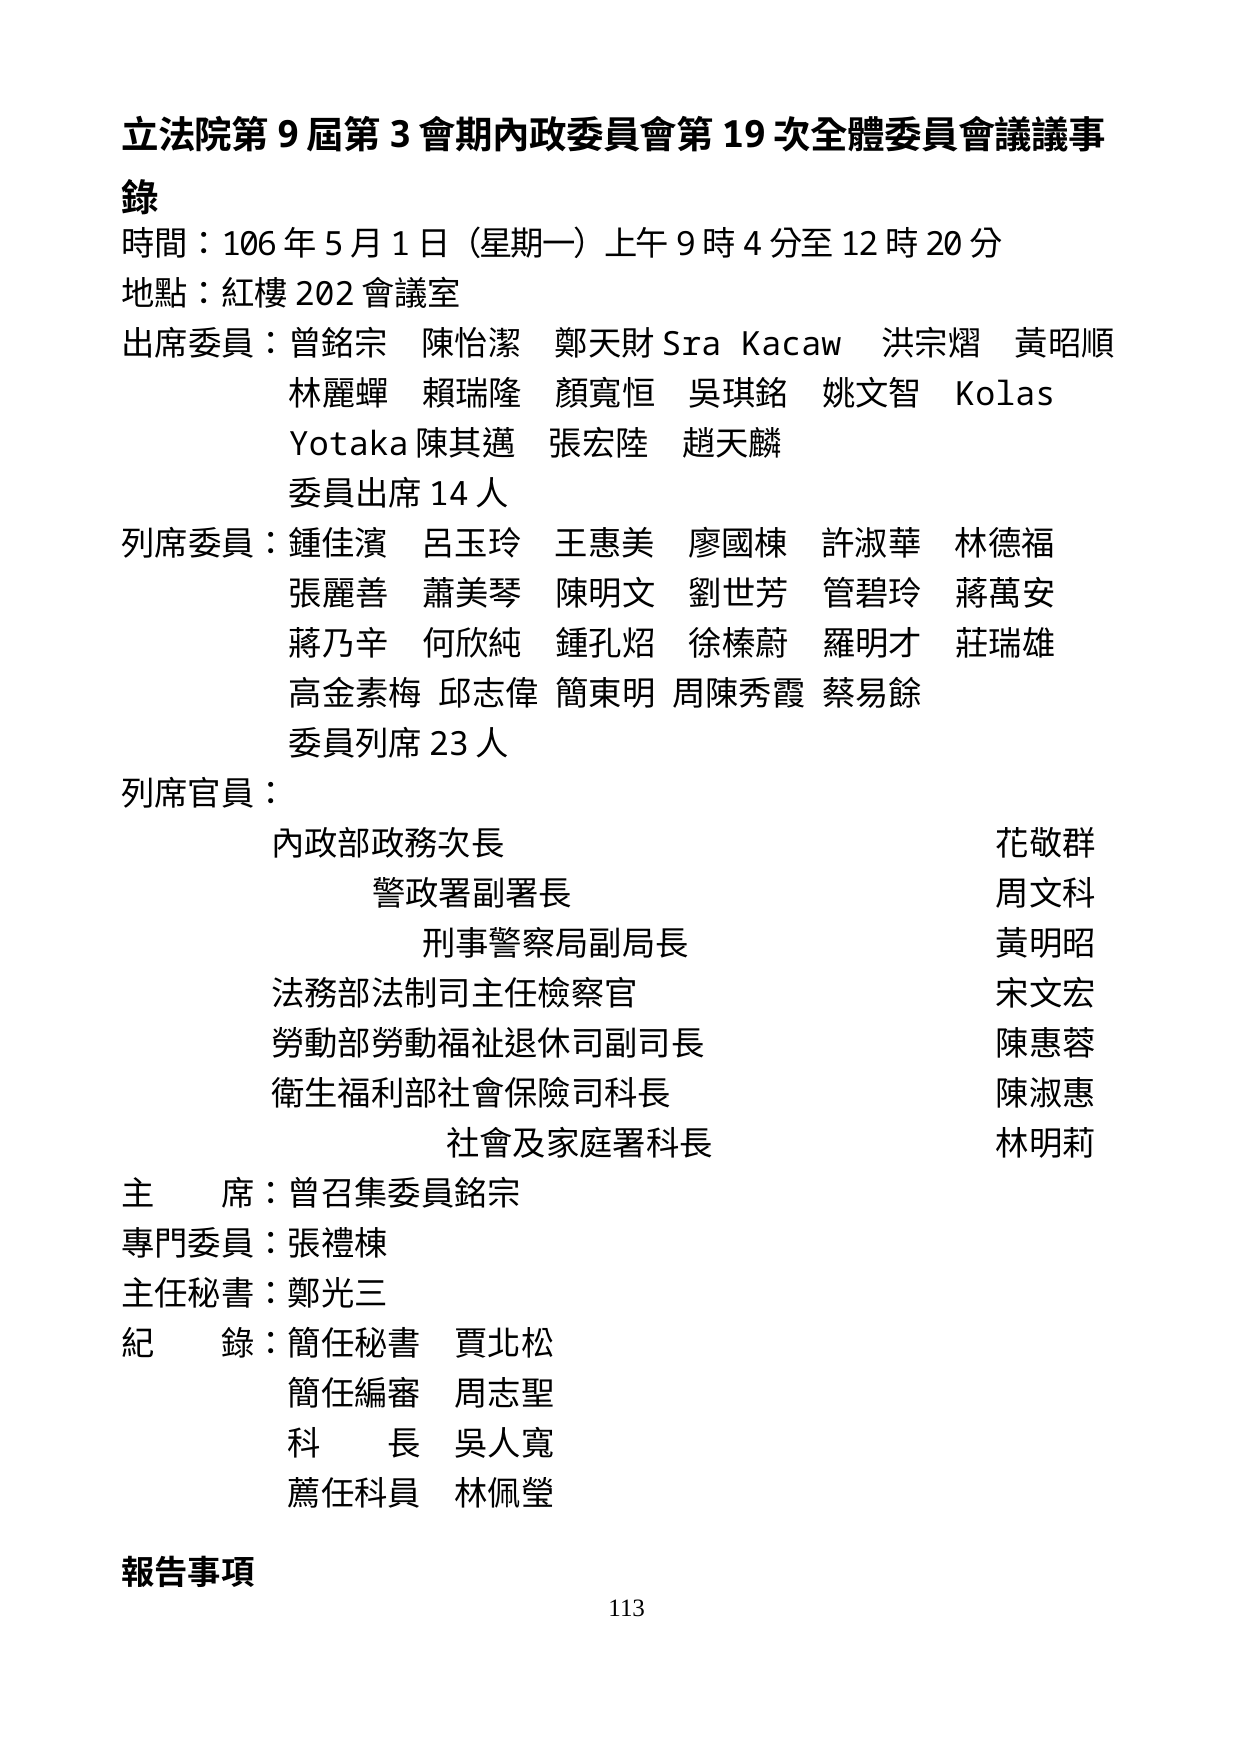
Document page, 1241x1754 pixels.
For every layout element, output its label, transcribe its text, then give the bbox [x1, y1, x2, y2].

text 簡任編審 周志聖 [121, 1366, 1240, 1416]
text 蔣乃辛 何欣純 鍾孔炤 徐榛蔚 羅明才 莊瑞雄 [288, 616, 1146, 666]
text 勞動部勞動福祉退休司副司長 陳惠蓉 [271, 1016, 1132, 1066]
text 主任秘書：鄭光三 [121, 1266, 1240, 1316]
text 內政部政務次長 花敬群 [271, 816, 1132, 866]
text 報告事項 [121, 1528, 1240, 1591]
text 衛生福利部社會保險司科長 陳淑惠 [271, 1066, 1132, 1116]
text 紀 錄：簡任秘書 賈北松 [121, 1316, 1240, 1366]
text 立法院第9屆第3會期內政委員會第19次全體委員會議議事錄 [121, 91, 1132, 216]
text 主 席：曾召集委員銘宗 [121, 1166, 1240, 1216]
text 出席委員：曾銘宗 陳怡潔 鄭天財Sra Kacaw 洪宗熠 黃昭順 [121, 316, 1158, 366]
text 高金素梅 邱志偉 簡東明 周陳秀霞 蔡易餘 [288, 666, 1146, 716]
text 時間：106年5月1日（星期一）上午9時4分至12時20分 [121, 216, 1132, 266]
text 科 長 吳人寬 [121, 1416, 1240, 1466]
text 專門委員：張禮棟 [121, 1216, 1240, 1266]
text 列席委員：鍾佳濱 呂玉玲 王惠美 廖國棟 許淑華 林德福 [121, 516, 1158, 566]
text 警政署副署長 周文科 [302, 866, 1132, 916]
text 社會及家庭署科長 林明莉 [302, 1116, 1132, 1166]
text 刑事警察局副局長 黃明昭 [302, 916, 1132, 966]
text 委員出席14人 [288, 466, 1146, 516]
text 林麗蟬 賴瑞隆 顏寬恒 吳琪銘 姚文智 Kolas Yotaka陳其邁 張宏陸 趙天麟 [288, 366, 1146, 466]
text 地點：紅樓202會議室 [121, 266, 1132, 316]
text 委員列席23人 [288, 716, 1146, 766]
text 法務部法制司主任檢察官 宋文宏 [271, 966, 1132, 1016]
text 薦任科員 林佩瑩 [121, 1466, 1240, 1516]
text 張麗善 蕭美琴 陳明文 劉世芳 管碧玲 蔣萬安 [288, 566, 1146, 616]
text 列席官員： [121, 766, 1132, 816]
